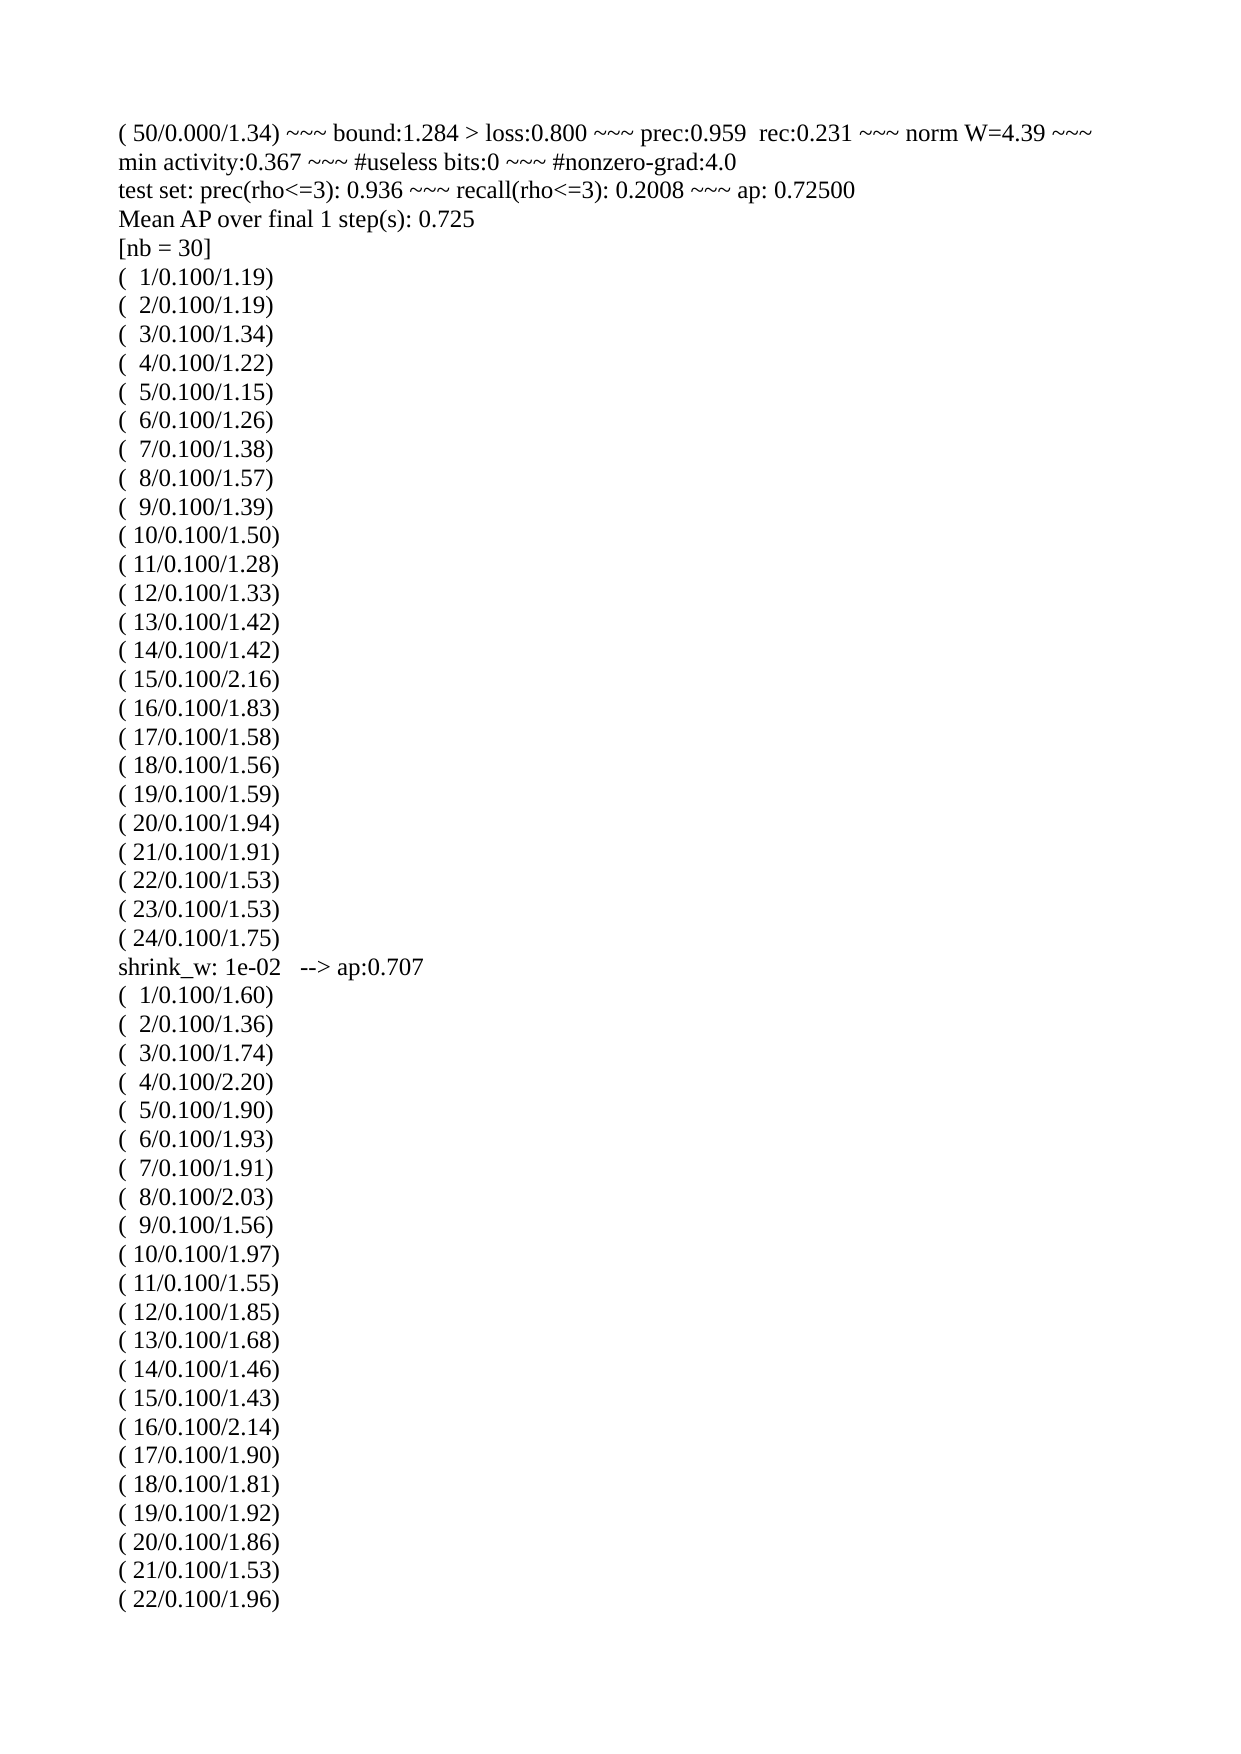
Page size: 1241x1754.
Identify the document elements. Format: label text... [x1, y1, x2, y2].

text ( 6/0.100/1.93) [118, 1124, 1122, 1153]
text ( 17/0.100/1.58) [118, 722, 1122, 751]
text ( 15/0.100/1.43) [118, 1383, 1122, 1412]
text [nb = 30] [118, 233, 1122, 262]
text ( 19/0.100/1.59) [118, 779, 1122, 808]
text ( 7/0.100/1.91) [118, 1153, 1122, 1182]
text ( 1/0.100/1.19) [118, 262, 1122, 291]
text ( 23/0.100/1.53) [118, 894, 1122, 923]
text shrink_w: 1e-02 --> ap:0.707 [118, 952, 1122, 981]
text ( 13/0.100/1.68) [118, 1326, 1122, 1354]
text ( 7/0.100/1.38) [118, 434, 1122, 463]
text ( 8/0.100/2.03) [118, 1182, 1122, 1211]
text ( 2/0.100/1.19) [118, 291, 1122, 319]
text ( 1/0.100/1.60) [118, 981, 1122, 1009]
text ( 11/0.100/1.28) [118, 549, 1122, 578]
text ( 18/0.100/1.81) [118, 1469, 1122, 1498]
text ( 3/0.100/1.74) [118, 1038, 1122, 1067]
text ( 20/0.100/1.94) [118, 808, 1122, 837]
text ( 18/0.100/1.56) [118, 751, 1122, 779]
text ( 14/0.100/1.46) [118, 1354, 1122, 1383]
text ( 12/0.100/1.33) [118, 578, 1122, 607]
text ( 22/0.100/1.96) [118, 1584, 1122, 1613]
text test set: prec(rho<=3): 0.936 ~~~ recall(rho<=3): 0.2008 ~~~ ap: 0.72500 [118, 176, 1122, 204]
text ( 16/0.100/1.83) [118, 693, 1122, 722]
text ( 4/0.100/1.22) [118, 348, 1122, 377]
text ( 5/0.100/1.15) [118, 377, 1122, 406]
text ( 10/0.100/1.97) [118, 1239, 1122, 1268]
text ( 3/0.100/1.34) [118, 319, 1122, 348]
text ( 22/0.100/1.53) [118, 866, 1122, 894]
text ( 50/0.000/1.34) ~~~ bound:1.284 > loss:0.800 ~~~ prec:0.959 rec:0.231 ~~~ norm W=4.39 ~~~ min activity:0.367 ~~~ #useless bits:0 ~~~ #nonzero-grad:4.0 [118, 118, 1122, 176]
text ( 5/0.100/1.90) [118, 1096, 1122, 1124]
text ( 19/0.100/1.92) [118, 1498, 1122, 1527]
text Mean AP over final 1 step(s): 0.725 [118, 204, 1122, 233]
text ( 21/0.100/1.53) [118, 1556, 1122, 1584]
text ( 10/0.100/1.50) [118, 521, 1122, 549]
text ( 8/0.100/1.57) [118, 463, 1122, 492]
text ( 6/0.100/1.26) [118, 406, 1122, 434]
text ( 21/0.100/1.91) [118, 837, 1122, 866]
text ( 9/0.100/1.56) [118, 1211, 1122, 1239]
text ( 15/0.100/2.16) [118, 664, 1122, 693]
text ( 17/0.100/1.90) [118, 1441, 1122, 1469]
text ( 16/0.100/2.14) [118, 1412, 1122, 1441]
text ( 9/0.100/1.39) [118, 492, 1122, 521]
text ( 12/0.100/1.85) [118, 1297, 1122, 1326]
text ( 13/0.100/1.42) [118, 607, 1122, 636]
text ( 2/0.100/1.36) [118, 1009, 1122, 1038]
text ( 20/0.100/1.86) [118, 1527, 1122, 1556]
text ( 11/0.100/1.55) [118, 1268, 1122, 1297]
text ( 4/0.100/2.20) [118, 1067, 1122, 1096]
text ( 24/0.100/1.75) [118, 923, 1122, 952]
text ( 14/0.100/1.42) [118, 636, 1122, 664]
